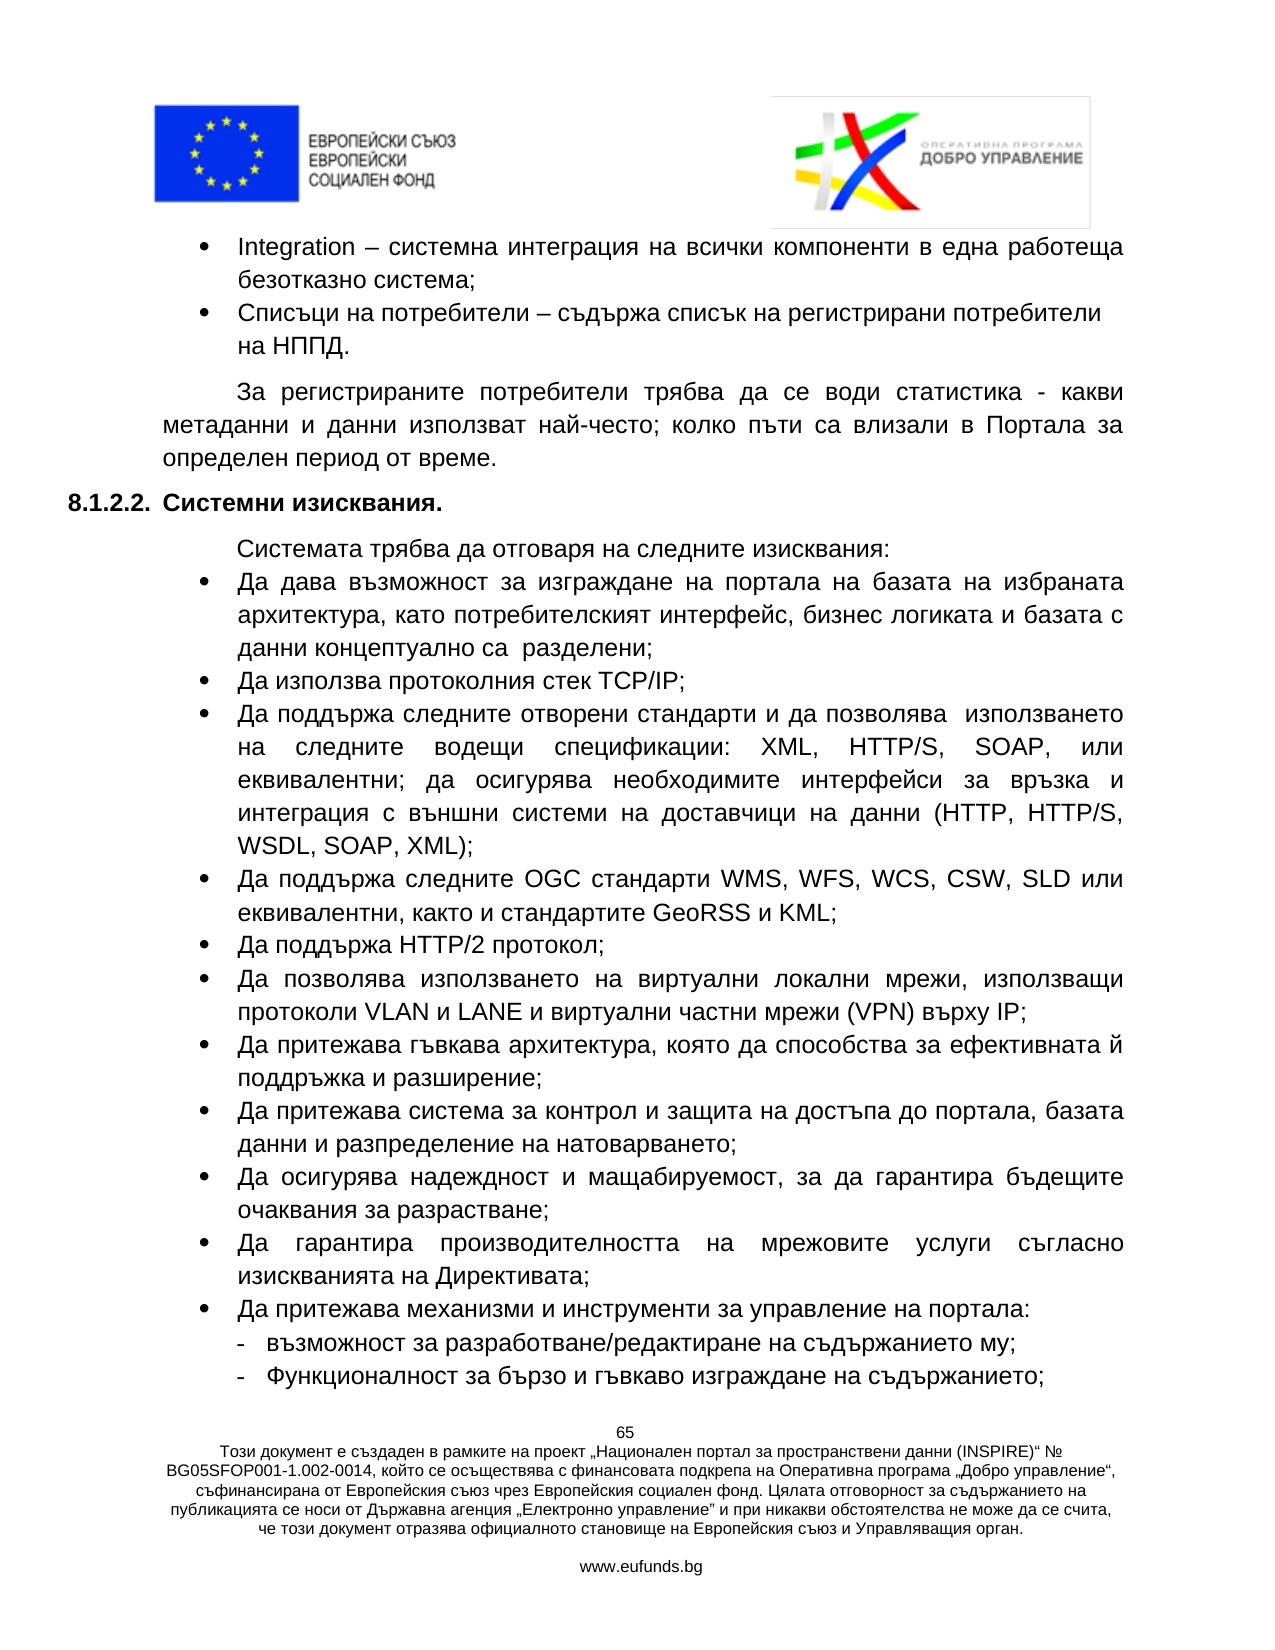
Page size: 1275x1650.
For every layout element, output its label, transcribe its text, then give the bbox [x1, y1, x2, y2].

list Да поддържа следните OGC стандарти WMS, WFS, WCS, CSW, SLD или еквивалентни, както и стандартите GeoRSS и KML; [200, 864, 1125, 926]
list Функционалност за бързо и гъвкаво изграждане на съдържанието; [236, 1361, 1125, 1389]
list Да притежава гъвкава архитектура, която да способства за ефективната й поддръжка и разширение; [200, 1030, 1125, 1092]
list Списъци на потребители – съдържа списък на регистрирани потребители на НППД. [200, 298, 1125, 360]
list Да дава възможност за изграждане на портала на базата на избраната архитектура, като потребителският интерфейс, бизнес логиката и базата с данни концептуално са разделени; [200, 567, 1125, 662]
list Да поддържа следните отворени стандарти и да позволява използването на следните водещи спецификации: XML, HTTP/S, SOAP, или еквивалентни; да осигурява необходимите интерфейси за връзка и интеграция с външни системи на доставчици на данни (HTTP, HTTP/S, WSDL, SOAP, XML); [200, 699, 1125, 860]
list Integration – системна интеграция на всички компоненти в една работеща безотказно система; [200, 232, 1125, 294]
list Да използва протоколния стек TCP/IP; [200, 666, 1125, 695]
text За регистрираните потребители трябва да се води статистика - какви метаданни и данни използват най-често; колко пъти са влизали в Портала за определен период от време. [162, 377, 1125, 472]
list Да гарантира производителността на мрежовите услуги съгласно изискванията на Директивата; [200, 1228, 1125, 1290]
list Да притежава механизми и инструменти за управление на портала: [200, 1294, 1125, 1323]
list Да поддържа HTTP/2 протокол; [200, 931, 1125, 959]
list Да осигурява надеждност и мащабируемост, за да гарантира бъдещите очаквания за разрастване; [200, 1162, 1125, 1224]
text Системата трябва да отговаря на следните изисквания: [162, 534, 1125, 563]
list възможност за разработване/редактиране на съдържанието му; [236, 1327, 1125, 1356]
list Да притежава система за контрол и защита на достъпа до портала, базата данни и разпределение на натоварването; [200, 1096, 1125, 1158]
list Да позволява използването на виртуални локални мрежи, използващи протоколи VLAN и LANE и виртуални частни мрежи (VPN) върху IP; [200, 964, 1125, 1026]
list Системни изисквания. [68, 488, 1125, 517]
